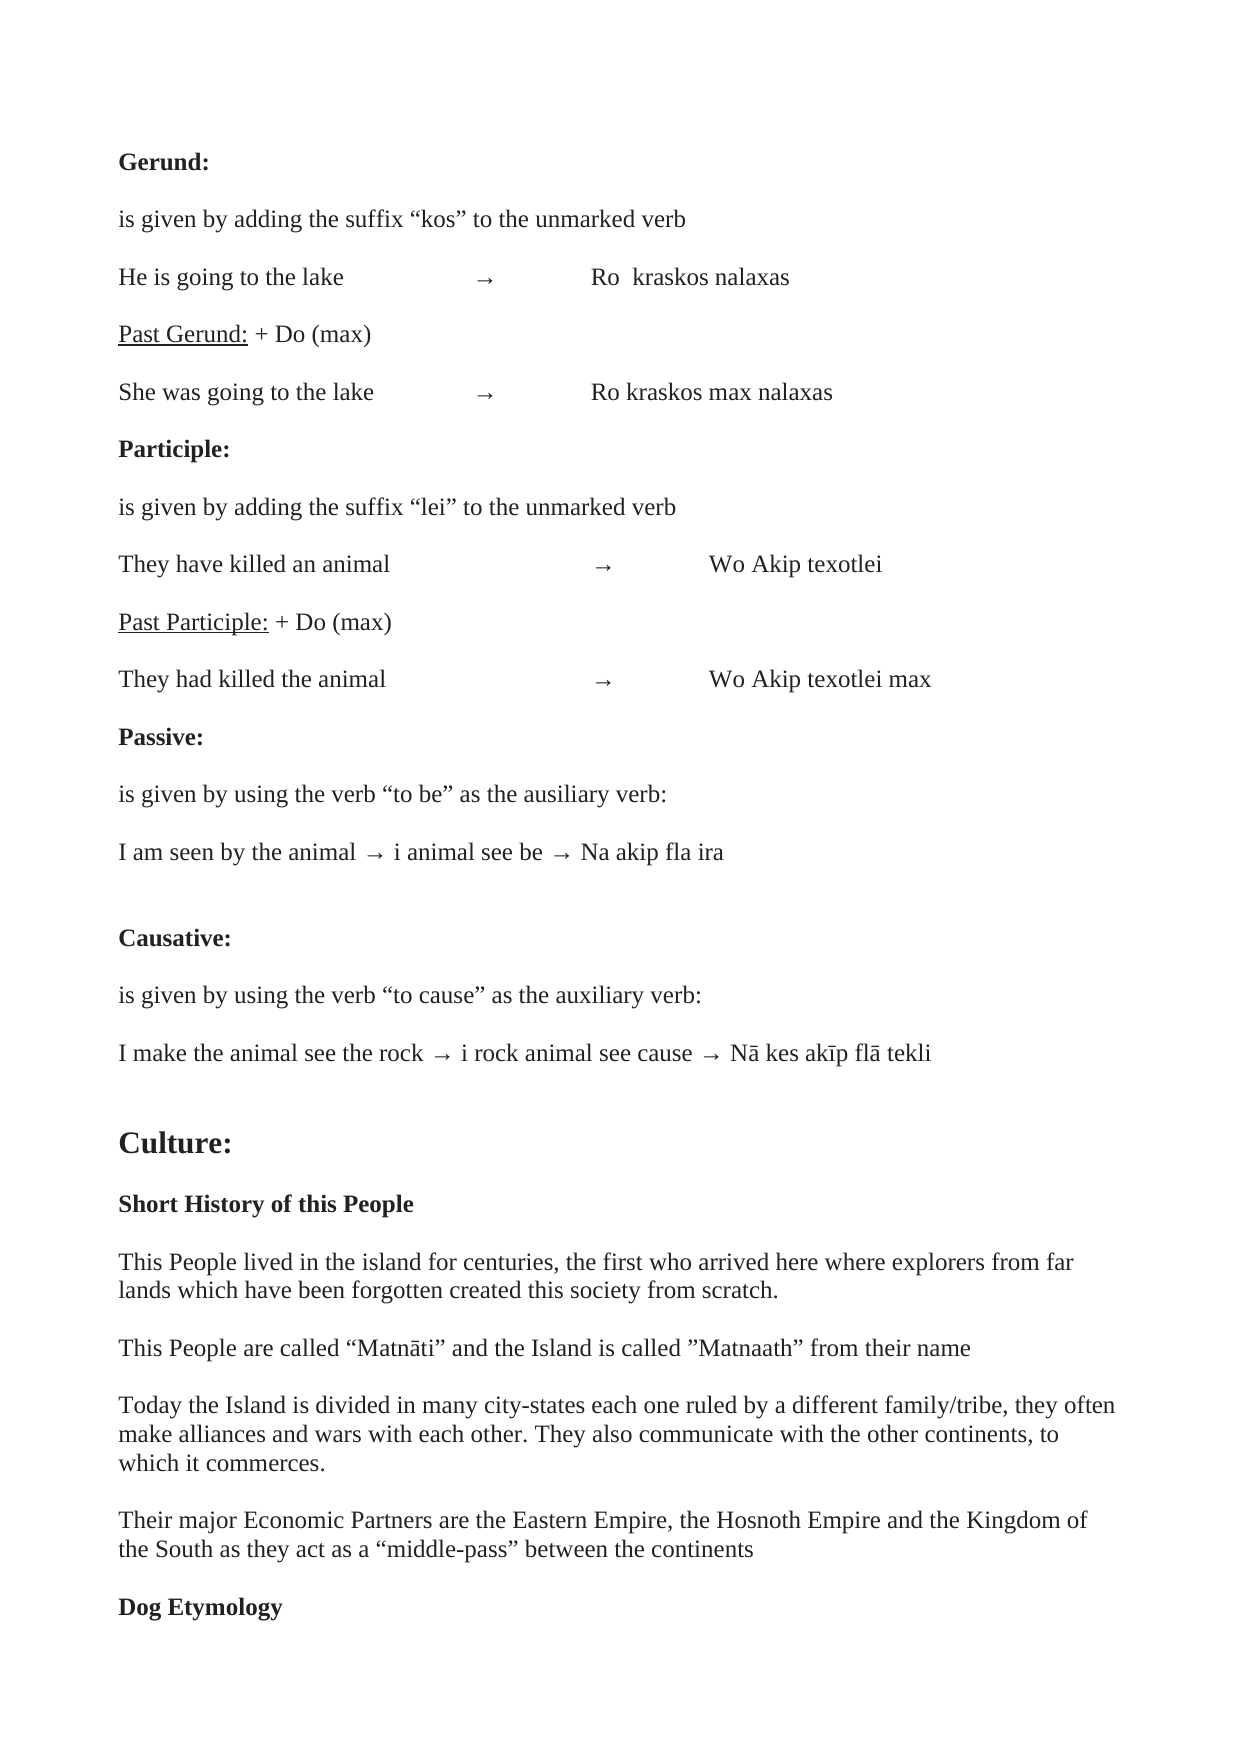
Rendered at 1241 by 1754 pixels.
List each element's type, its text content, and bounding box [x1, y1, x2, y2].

text They had killed the animal → Wo Akip texotlei max [118, 664, 1122, 693]
text Their major Economic Partners are the Eastern Empire, the Hosnoth Empire and the Kingdom of the South as they act as a “middle-pass” between the continents [118, 1505, 1122, 1563]
text is given by using the verb “to cause” as the auxiliary verb: [118, 981, 1122, 1009]
text This People lived in the island for centuries, the first who arrived here where explorers from far lands which have been forgotten created this society from scratch. [118, 1247, 1122, 1304]
text He is going to the lake → Ro kraskos nalaxas [118, 262, 1122, 291]
text Past Participle: + Do (max) [118, 607, 1122, 636]
text is given by adding the suffix “kos” to the unmarked verb [118, 204, 1122, 233]
text Short History of this People [118, 1189, 1122, 1218]
text I make the animal see the rock → i rock animal see cause → Nā kes akīp flā tekli [118, 1038, 1122, 1067]
text Gerund: [118, 147, 1122, 176]
text I am seen by the animal → i animal see be → Na akip fla ira [118, 837, 1122, 866]
text She was going to the lake → Ro kraskos max nalaxas [118, 377, 1122, 406]
text is given by adding the suffix “lei” to the unmarked verb [118, 492, 1122, 521]
text Culture: [118, 1124, 1122, 1160]
text is given by using the verb “to be” as the ausiliary verb: [118, 779, 1122, 808]
text Participle: [118, 434, 1122, 463]
text They have killed an animal → Wo Akip texotlei [118, 549, 1122, 578]
text Passive: [118, 722, 1122, 751]
text This People are called “Matnāti” and the Island is called ”Matnaath” from their name [118, 1333, 1122, 1362]
text Past Gerund: + Do (max) [118, 319, 1122, 348]
text Today the Island is divided in many city-states each one ruled by a different family/tribe, they often make alliances and wars with each other. They also communicate with the other continents, to which it commerces. [118, 1390, 1122, 1477]
text Causative: [118, 923, 1122, 952]
text Dog Etymology [118, 1592, 1122, 1620]
